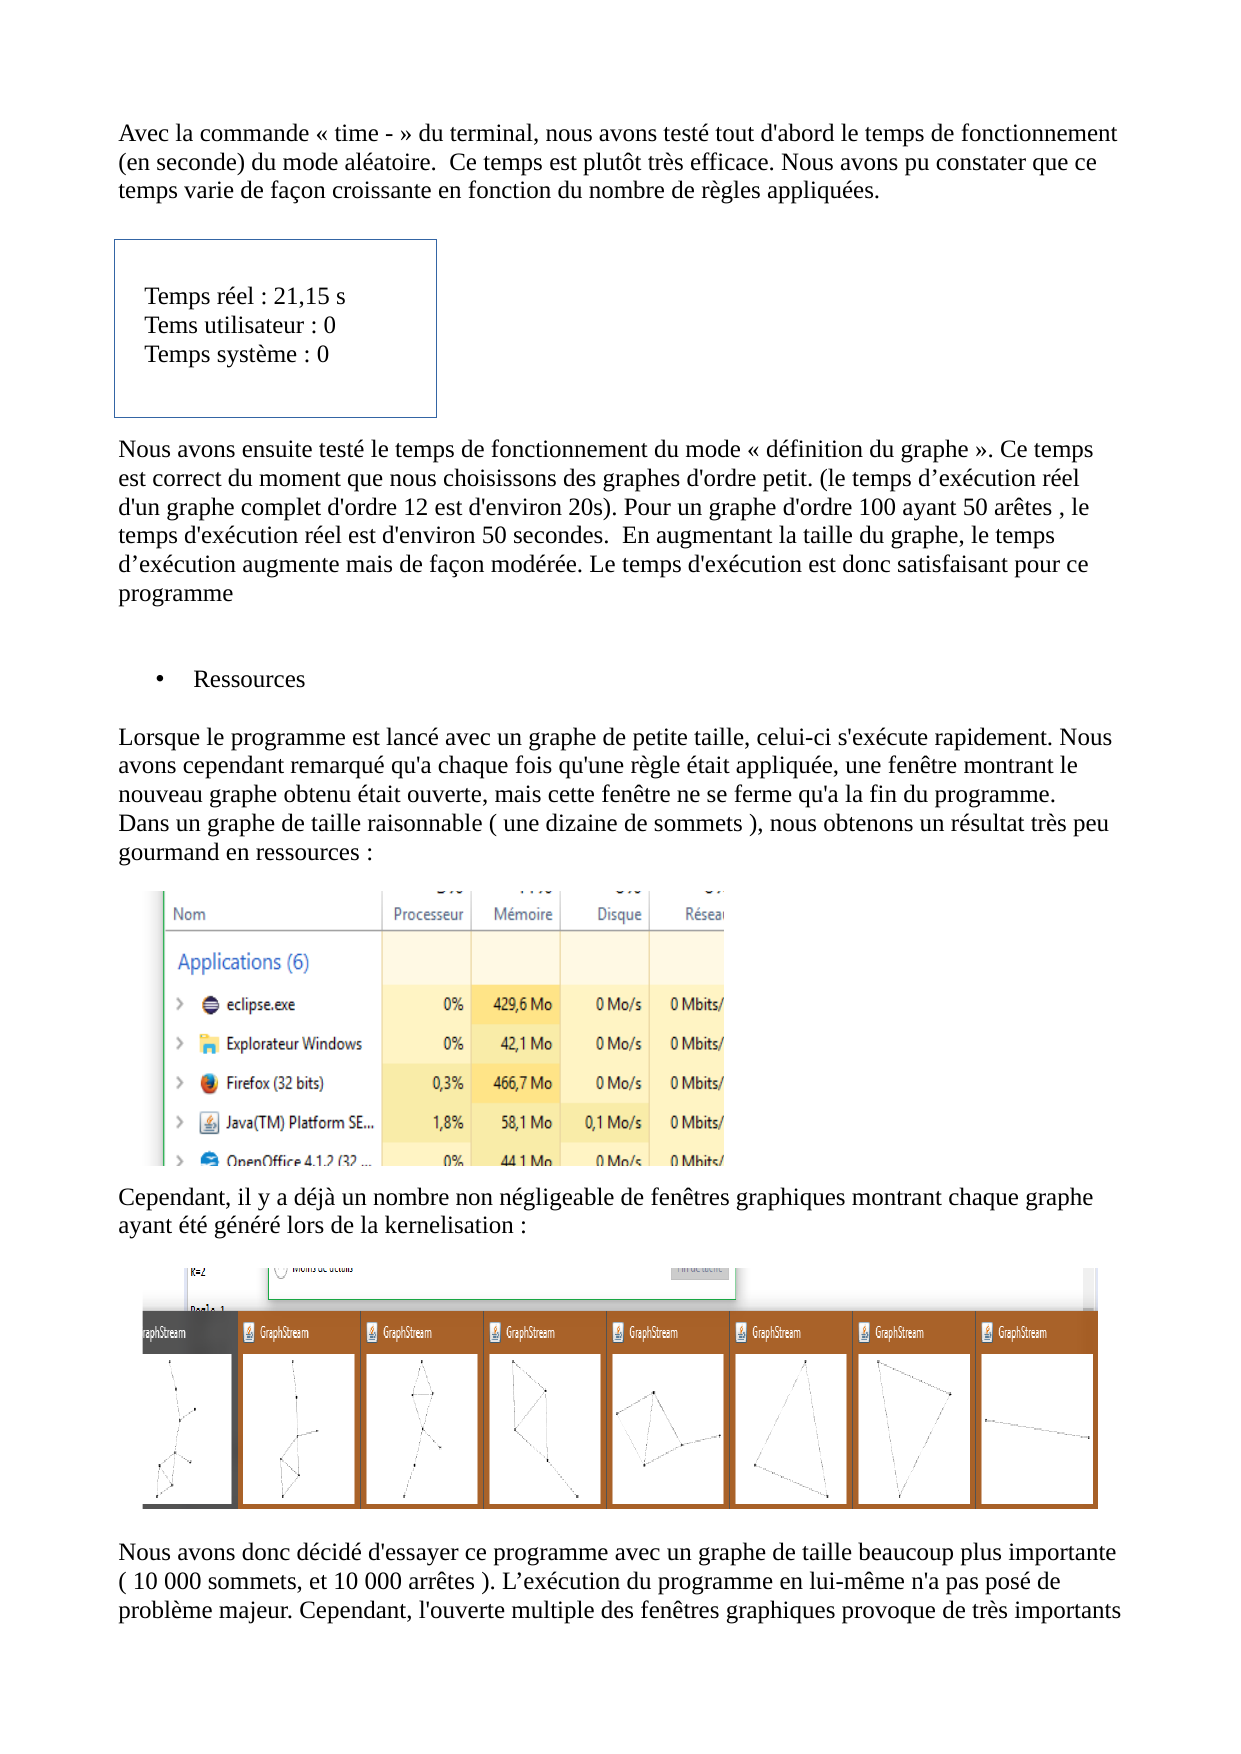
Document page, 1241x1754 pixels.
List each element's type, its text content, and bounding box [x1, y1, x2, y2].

picture [142, 1456, 1098, 1509]
text Lorsque le programme est lancé avec un graphe de petite taille, celui-ci s'exécute rapidement. Nous avons cependant remarqué qu'a chaque fois qu'une règle était appliquée, une fenêtre montrant le nouveau graphe obtenu était ouverte, mais cette fenêtre ne se ferme qu'a la fin du programme. [118, 722, 1122, 808]
text Nous avons donc décidé d'essayer ce programme avec un graphe de taille beaucoup plus importante ( 10 000 sommets, et 10 000 arrêtes ). L’exécution du programme en lui-même n'a pas posé de problème majeur. Cependant, l'ouverte multiple des fenêtres graphiques provoque de très importants [118, 1537, 1122, 1624]
text Nous avons ensuite testé le temps de fonctionnement du mode « définition du graphe ». Ce temps est correct du moment que nous choisissons des graphes d'ordre petit. (le temps d’exécution réel d'un graphe complet d'ordre 12 est d'environ 20s). Pour un graphe d'ordre 100 ayant 50 arêtes , le temps d'exécution réel est d'environ 50 secondes. En augmentant la taille du graphe, le temps d’exécution augmente mais de façon modérée. Le temps d'exécution est donc satisfaisant pour ce programme [118, 434, 1122, 607]
picture [141, 891, 525, 1166]
list Ressources [156, 664, 1122, 693]
text Avec la commande « time - » du terminal, nous avons testé tout d'abord le temps de fonctionnement (en seconde) du mode aléatoire. Ce temps est plutôt très efficace. Nous avons pu constater que ce temps varie de façon croissante en fonction du nombre de règles appliquées. [118, 118, 1122, 204]
text Dans un graphe de taille raisonnable ( une dizaine de sommets ), nous obtenons un résultat très peu gourmand en ressources : [118, 808, 1122, 866]
text Cependant, il y a déjà un nombre non négligeable de fenêtres graphiques montrant chaque graphe ayant été généré lors de la kernelisation : [118, 1182, 1122, 1239]
